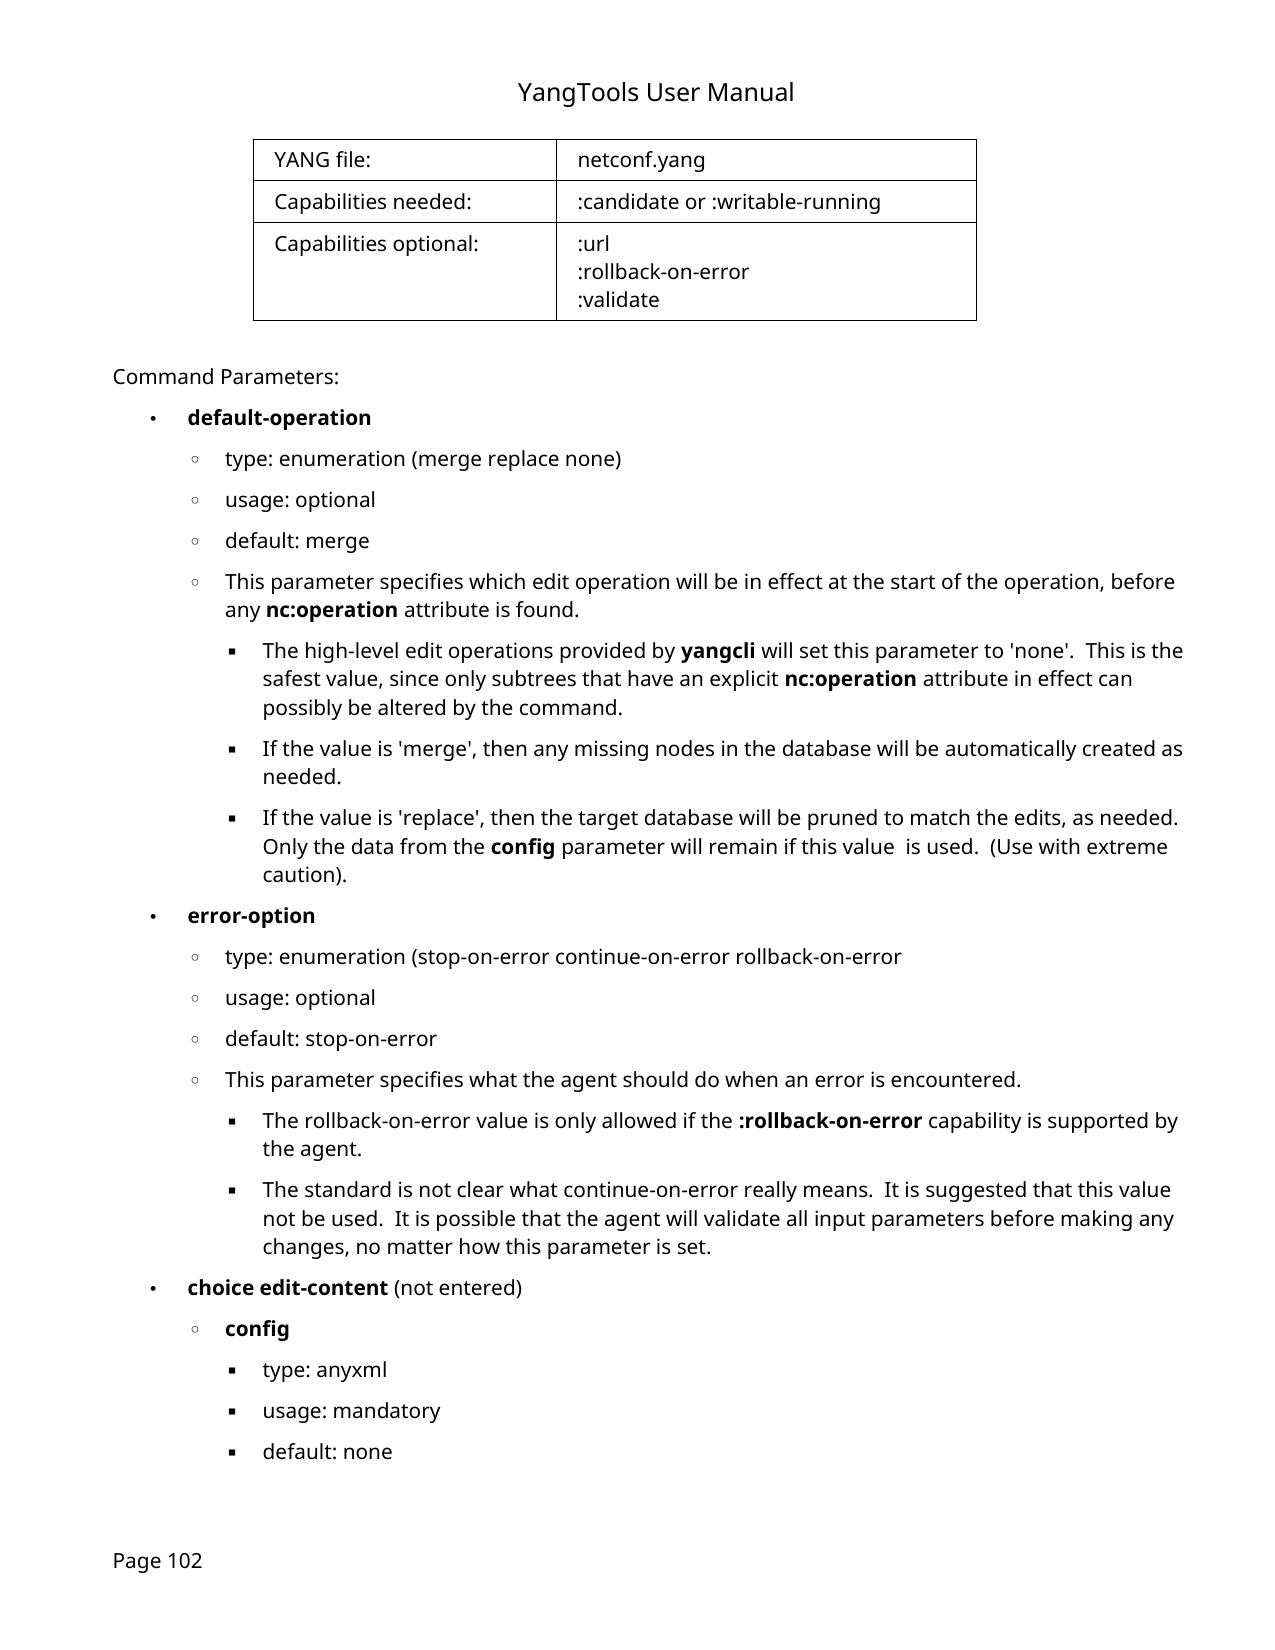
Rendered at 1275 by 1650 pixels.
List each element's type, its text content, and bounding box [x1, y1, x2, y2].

list default: merge [187, 526, 1200, 554]
table_cell netconf.yang [557, 140, 976, 180]
list error-option [150, 901, 1200, 929]
list default: none [225, 1437, 1200, 1465]
list default: stop-on-error [187, 1024, 1200, 1052]
list If the value is 'replace', then the target database will be pruned to match the edits, as needed. Only the data from the config parameter will remain if this value is used. (Use with extreme caution). [225, 803, 1200, 889]
list This parameter specifies what the agent should do when an error is encountered. [187, 1065, 1200, 1093]
text Command Parameters: [112, 362, 1200, 391]
list The high-level edit operations provided by yangcli will set this parameter to 'none'. This is the safest value, since only subtrees that have an explicit nc:operation attribute in effect can possibly be altered by the command. [225, 636, 1200, 721]
list type: enumeration (stop-on-error continue-on-error rollback-on-error [187, 942, 1200, 971]
list config [187, 1314, 1200, 1342]
table_cell YANG file: [254, 140, 556, 180]
table_cell :candidate or :writable-running [557, 181, 976, 222]
list The rollback-on-error value is only allowed if the :rollback-on-error capability is supported by the agent. [225, 1106, 1200, 1163]
list usage: mandatory [225, 1396, 1200, 1424]
list This parameter specifies which edit operation will be in effect at the start of the operation, before any nc:operation attribute is found. [187, 567, 1200, 624]
list usage: optional [187, 485, 1200, 513]
list type: anyxml [225, 1355, 1200, 1383]
table_cell Capabilities optional: [254, 223, 556, 320]
list The standard is not clear what continue-on-error really means. It is suggested that this value not be used. It is possible that the agent will validate all input parameters before making any changes, no matter how this parameter is set. [225, 1175, 1200, 1261]
table_cell Capabilities needed: [254, 181, 556, 222]
list choice edit-content (not entered) [150, 1273, 1200, 1301]
list If the value is 'merge', then any missing nodes in the database will be automatically created as needed. [225, 734, 1200, 791]
table_cell :url :rollback-on-error :validate [557, 223, 976, 320]
list type: enumeration (merge replace none) [187, 444, 1200, 472]
list default-operation [150, 403, 1200, 431]
list usage: optional [187, 983, 1200, 1011]
